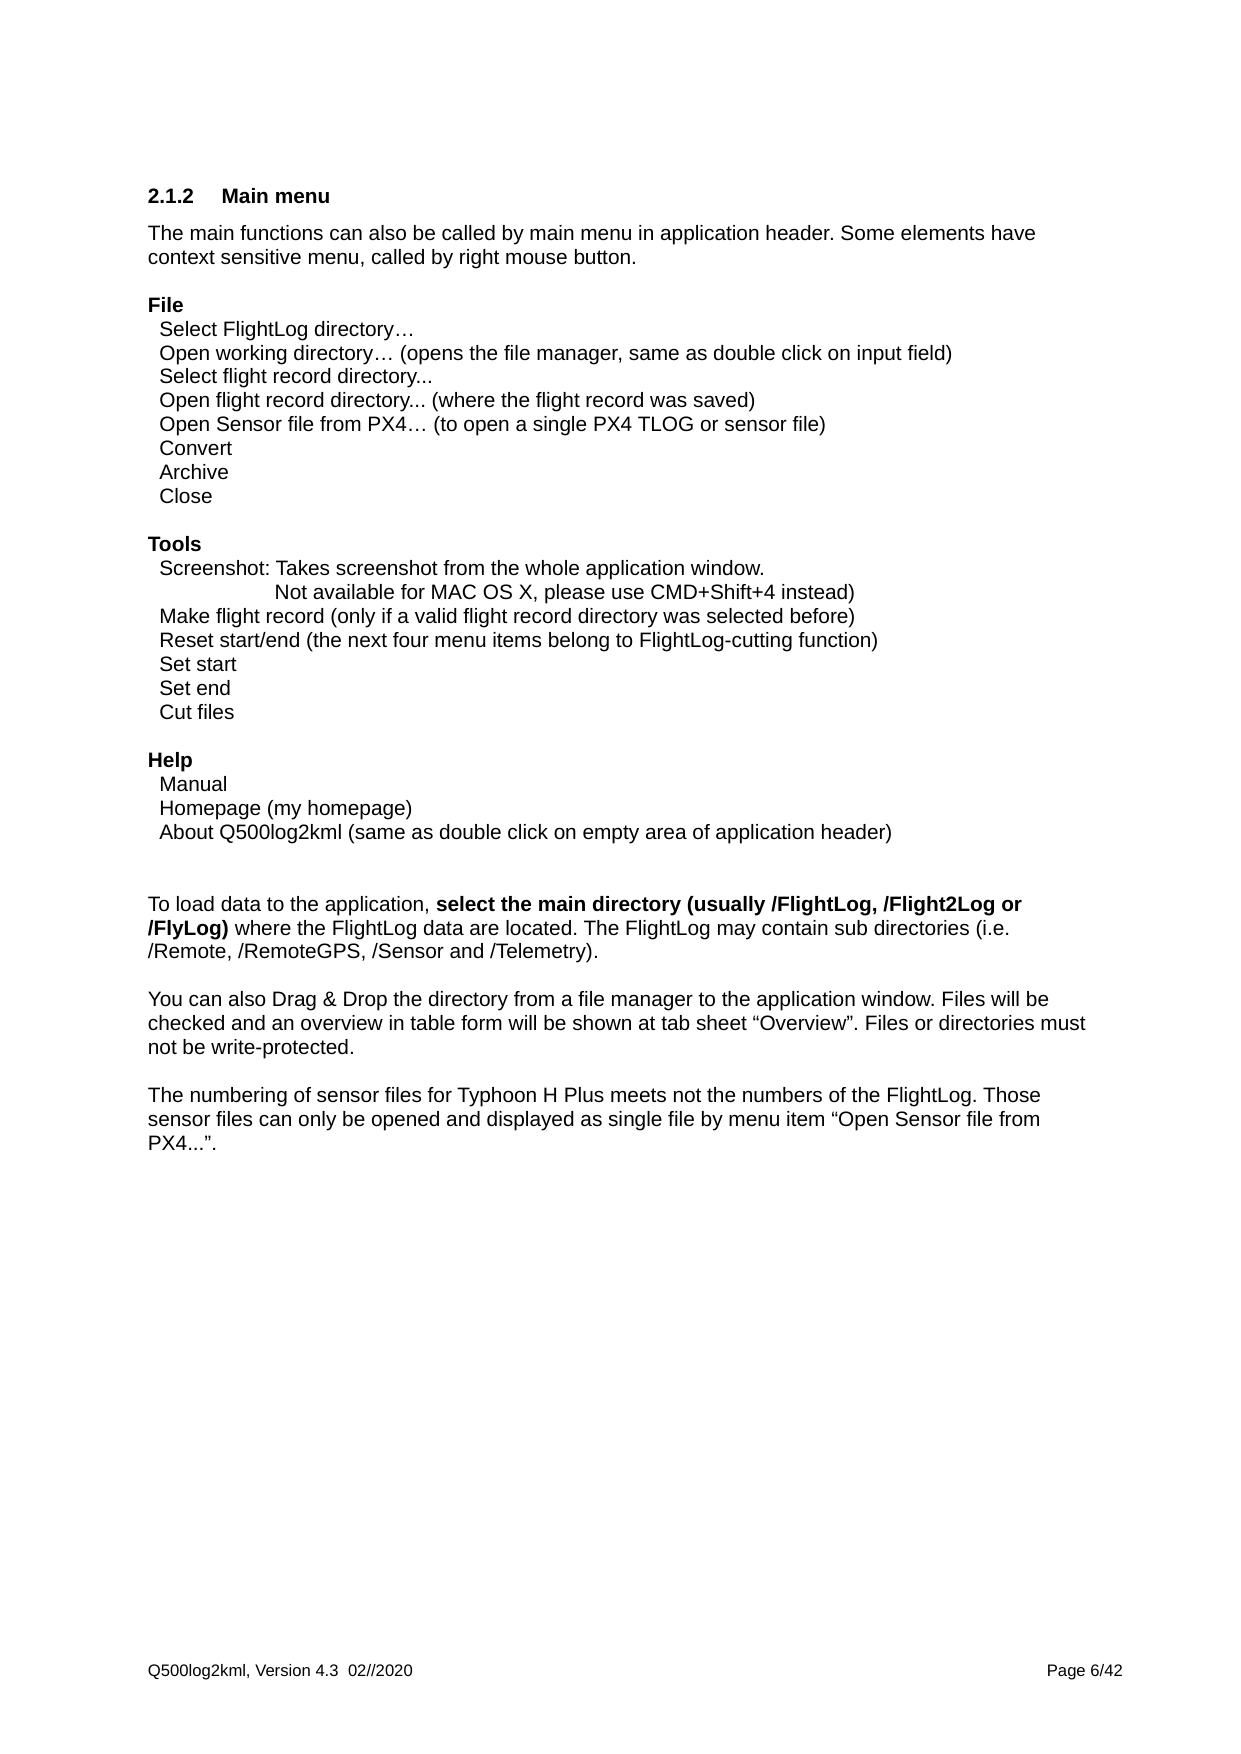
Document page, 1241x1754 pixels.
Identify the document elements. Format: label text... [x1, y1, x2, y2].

text You can also Drag & Drop the directory from a file manager to the application window. Files will be checked and an overview in table form will be shown at tab sheet “Overview”. Files or directories must not be write-protected. [148, 987, 1093, 1059]
text Cut files [148, 700, 1093, 724]
text Reset start/end (the next four menu items belong to FlightLog-cutting function) [148, 628, 1093, 652]
text Archive [148, 460, 1093, 484]
text Open flight record directory... (where the flight record was saved) [148, 388, 1093, 412]
text Open working directory… (opens the file manager, same as double click on input field) [148, 340, 1093, 364]
text Select FlightLog directory… [148, 316, 1093, 340]
text Help [148, 748, 1093, 772]
text The main functions can also be called by main menu in application header. Some elements have context sensitive menu, called by right mouse button. [148, 221, 1093, 268]
text About Q500log2kml (same as double click on empty area of application header) [148, 819, 1093, 843]
text Select flight record directory... [148, 364, 1093, 388]
text Make flight record (only if a valid flight record directory was selected before) [148, 604, 1093, 628]
text Convert [148, 436, 1093, 460]
text Open Sensor file from PX4… (to open a single PX4 TLOG or sensor file) [148, 412, 1093, 436]
text File [148, 292, 1093, 316]
text Set start [148, 652, 1093, 676]
text Screenshot: Takes screenshot from the whole application window. Not available for MAC OS X, please use CMD+Shift+4 instead) [148, 556, 1093, 604]
text The numbering of sensor files for Typhoon H Plus meets not the numbers of the FlightLog. Those sensor files can only be opened and displayed as single file by menu item “Open Sensor file from PX4...”. [148, 1083, 1093, 1155]
text Homepage (my homepage) [148, 796, 1093, 819]
text Tools [148, 532, 1093, 556]
text Close [148, 484, 1093, 508]
text Manual [148, 772, 1093, 796]
subtitle Main menu [148, 184, 1093, 208]
text Set end [148, 676, 1093, 700]
text To load data to the application, select the main directory (usually /FlightLog, /Flight2Log or /FlyLog) where the FlightLog data are located. The FlightLog may contain sub directories (i.e. /Remote, /RemoteGPS, /Sensor and /Telemetry). [148, 891, 1093, 963]
